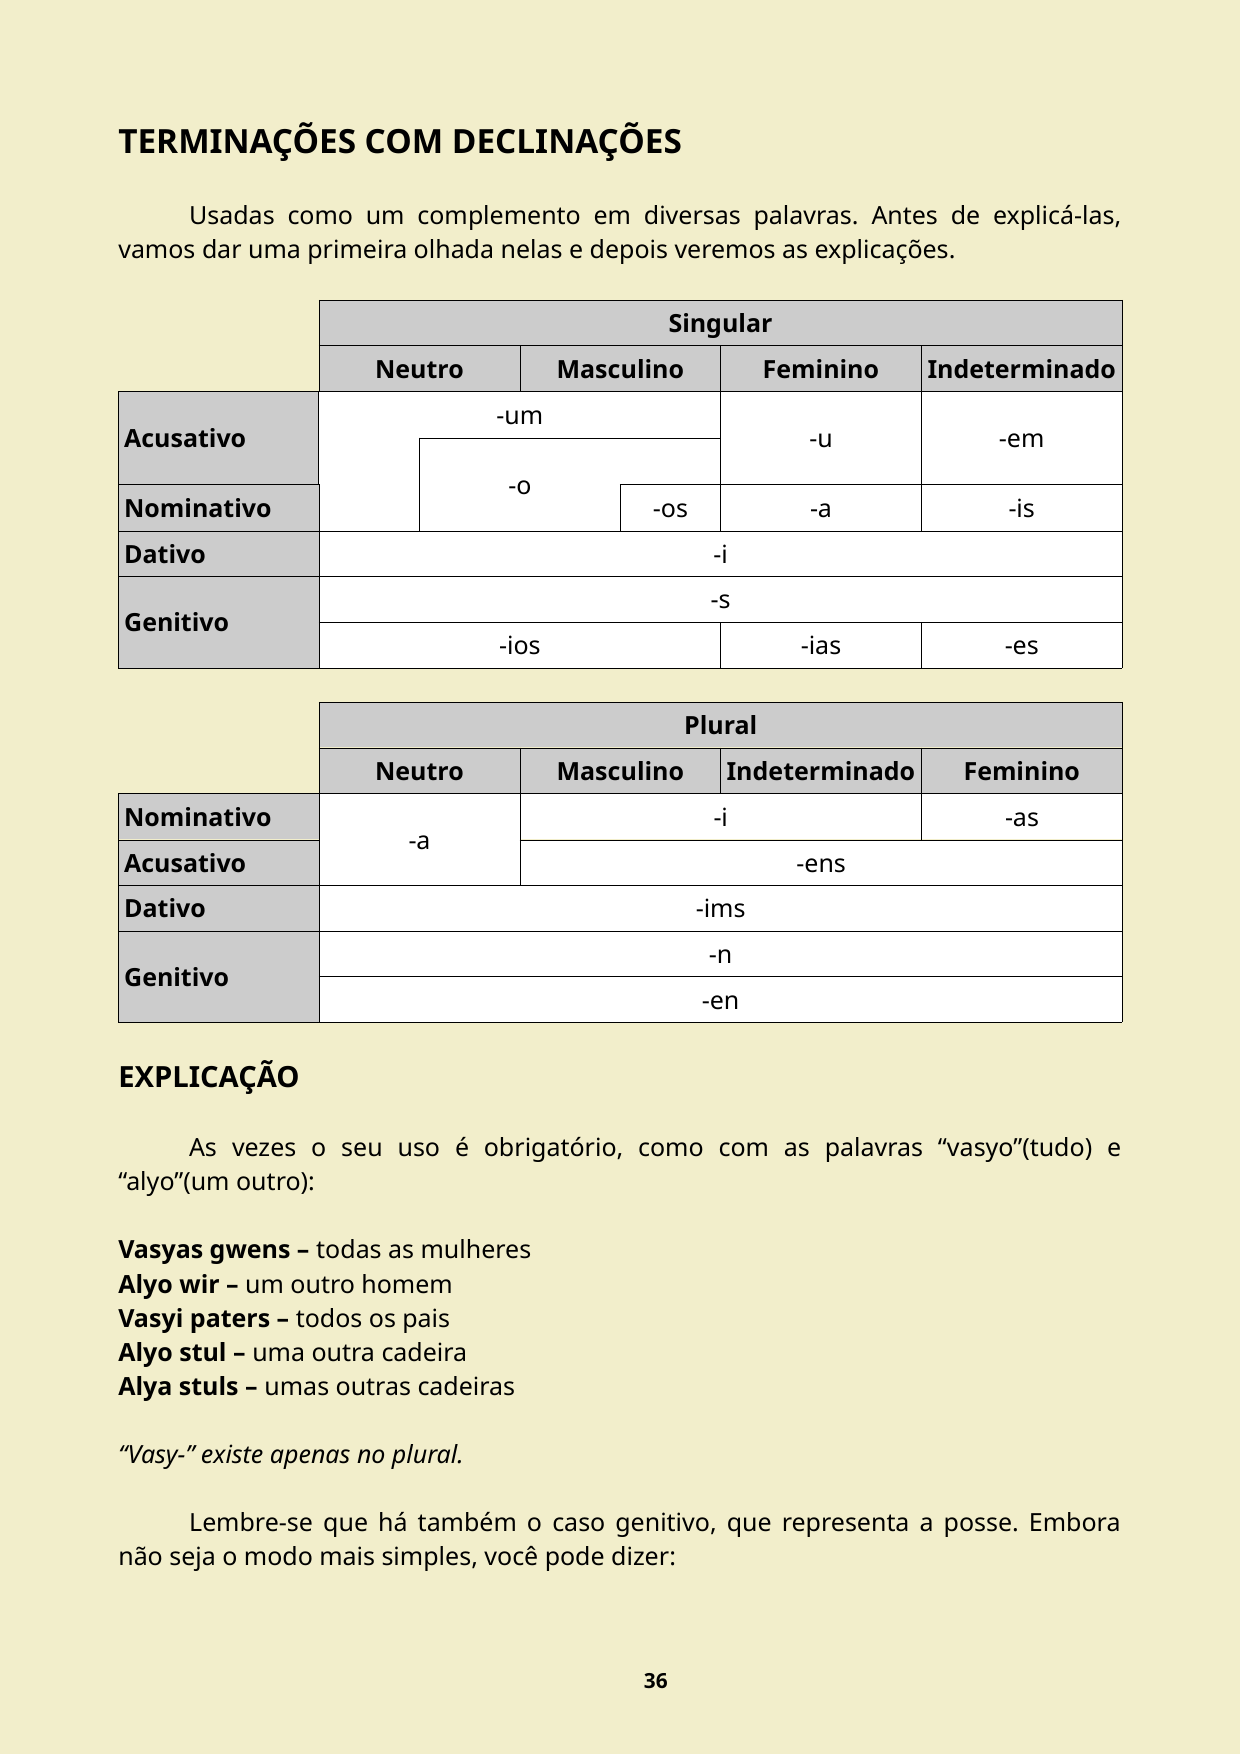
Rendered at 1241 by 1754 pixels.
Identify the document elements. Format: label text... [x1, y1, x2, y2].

table_cell Genitivo [119, 577, 319, 668]
text Alyo stul – uma outra cadeira [118, 1334, 1122, 1368]
table_cell -em [922, 392, 1122, 484]
text “Vasy-” existe apenas no plural. [118, 1437, 1122, 1471]
table_header [118, 300, 319, 345]
table_cell Acusativo [119, 392, 318, 484]
table_cell [320, 484, 419, 531]
text Alyo wir – um outro homem [118, 1266, 1122, 1300]
table_cell -a [320, 794, 520, 885]
text Alya stuls – umas outras cadeiras [118, 1368, 1122, 1402]
table_cell -ios [320, 623, 720, 668]
table_cell [118, 748, 319, 793]
table_cell -ias [721, 623, 921, 668]
table_cell -i [521, 794, 921, 839]
table_cell Indeterminado [721, 749, 921, 793]
table_cell Neutro [320, 346, 520, 391]
table_cell -ens [521, 841, 1122, 885]
table_cell [319, 438, 419, 484]
text As vezes o seu uso é obrigatório, como com as palavras “vasyo”(tudo) e “alyo”(um outro): [118, 1130, 1122, 1198]
table_cell Dativo [119, 532, 319, 576]
table_header [118, 702, 319, 747]
text Vasyas gwens – todas as mulheres [118, 1232, 1122, 1266]
table_cell -n [320, 932, 1122, 976]
table_cell Neutro [320, 749, 520, 793]
table_cell Nominativo [119, 485, 319, 531]
table_header Singular [320, 301, 1122, 345]
text Lembre-se que há também o caso genitivo, que representa a posse. Embora não seja o modo mais simples, você pode dizer: [118, 1505, 1122, 1573]
table_cell Acusativo [119, 841, 319, 885]
table_cell -o [420, 439, 620, 531]
subtitle EXPLICAÇÃO [118, 1056, 1122, 1096]
table_cell -a [721, 485, 921, 531]
table_cell -en [320, 977, 1122, 1022]
table_cell -ims [320, 886, 1122, 931]
table_cell [620, 439, 720, 484]
table_cell Feminino [922, 749, 1122, 793]
table_cell -es [922, 623, 1122, 668]
table_header Plural [320, 703, 1122, 747]
table_cell Masculino [521, 346, 720, 391]
table_cell -u [721, 392, 921, 484]
table_cell Indeterminado [922, 346, 1122, 391]
table_cell -os [621, 485, 720, 531]
table_cell Feminino [721, 346, 921, 391]
table_cell Masculino [521, 749, 720, 793]
table_cell -um [319, 392, 720, 438]
text Usadas como um complemento em diversas palavras. Antes de explicá-las, vamos dar uma primeira olhada nelas e depois veremos as explicações. [118, 198, 1122, 266]
table_cell Dativo [119, 886, 319, 931]
table_cell Genitivo [119, 932, 319, 1022]
table_cell -i [320, 532, 1122, 576]
table_cell -is [922, 485, 1122, 531]
subtitle TERMINAÇÕES COM DECLINAÇÕES [118, 118, 1122, 163]
table_cell -as [922, 794, 1122, 839]
table_cell [118, 345, 319, 391]
text Vasyi paters – todos os pais [118, 1300, 1122, 1334]
table_cell -s [320, 577, 1122, 622]
table_cell Nominativo [119, 794, 319, 839]
